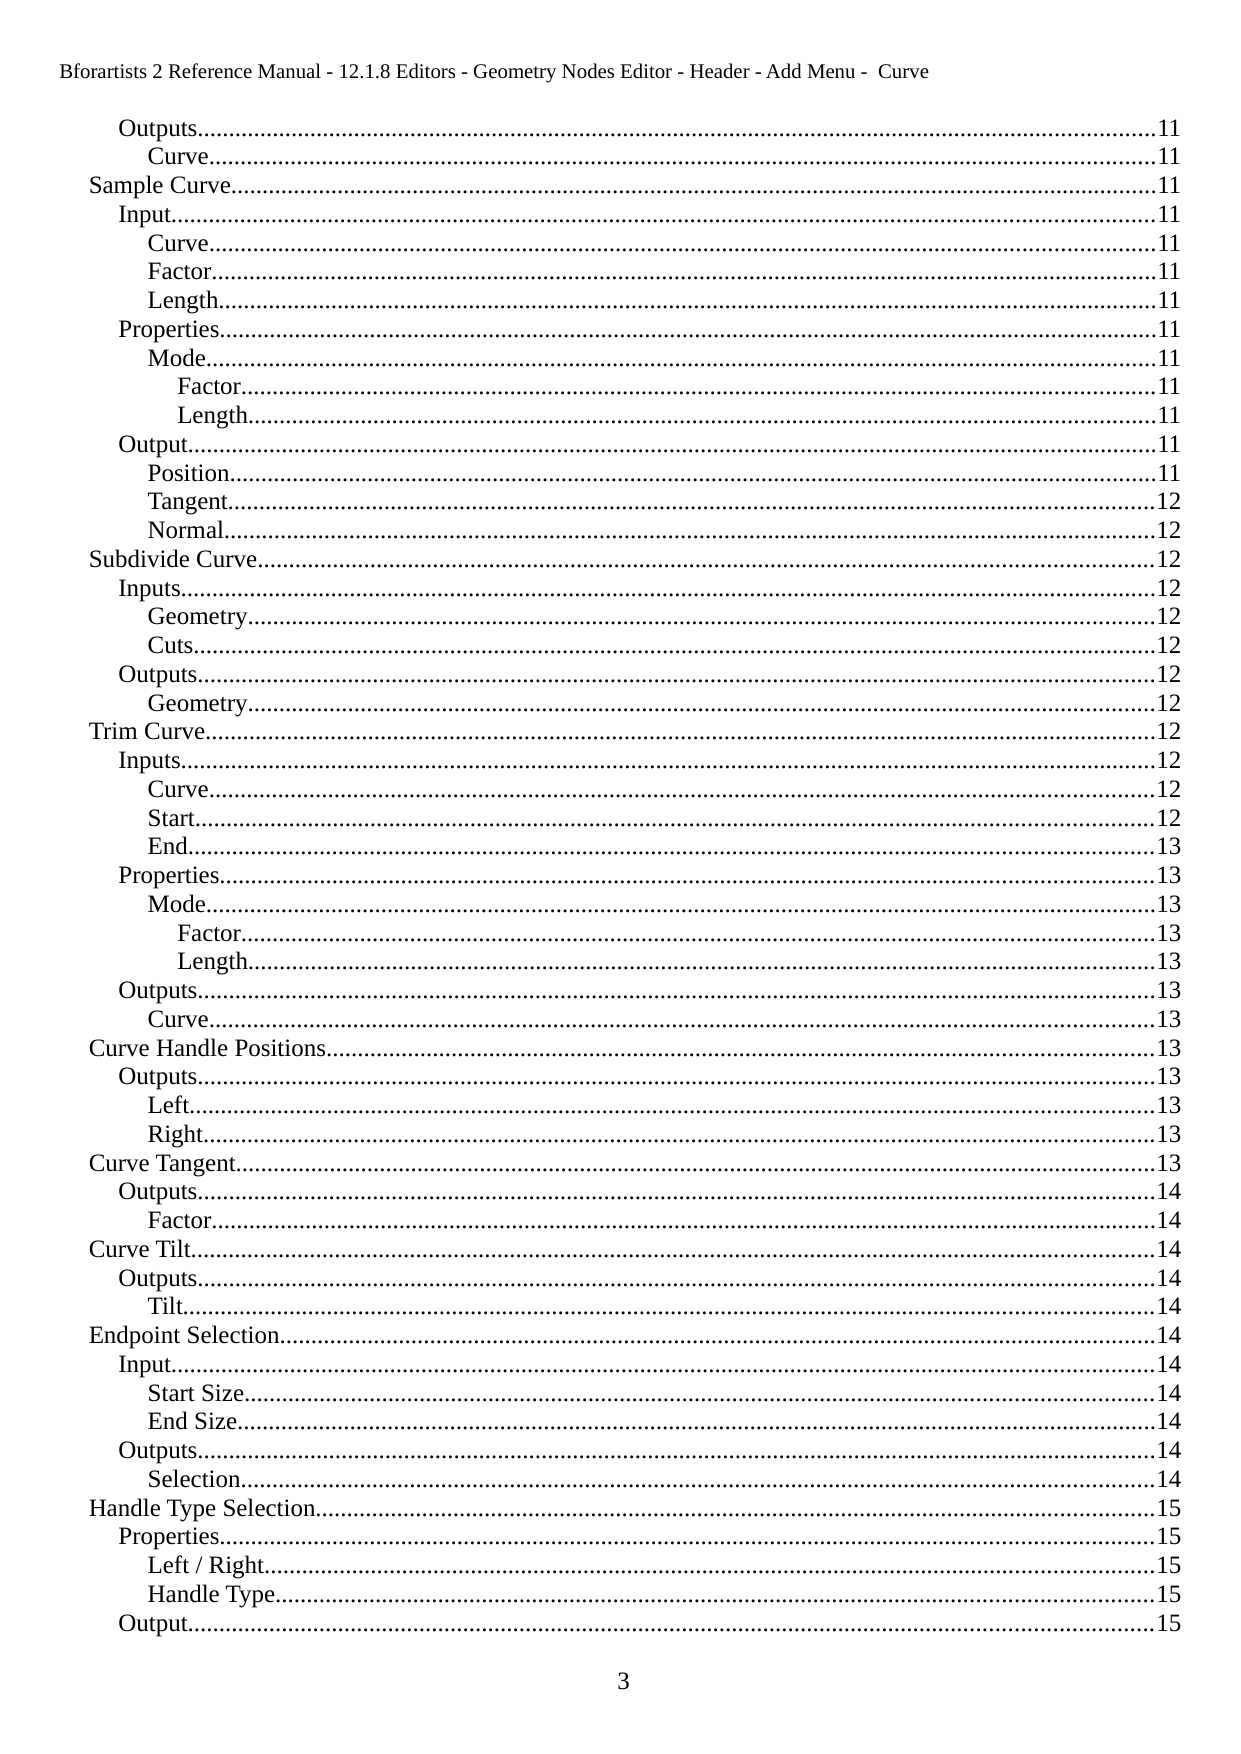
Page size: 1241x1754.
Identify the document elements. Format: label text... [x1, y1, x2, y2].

text Mode 11 [147, 343, 1181, 371]
text Outputs 13 [118, 975, 1181, 1004]
text Curve Tilt 14 [88, 1234, 1181, 1263]
text Geometry 12 [147, 688, 1181, 716]
text Endpoint Selection 14 [88, 1320, 1181, 1349]
text Selection 14 [147, 1464, 1181, 1493]
text Factor 13 [177, 918, 1181, 946]
text Cuts 12 [147, 630, 1181, 659]
text Outputs 11 [118, 113, 1181, 141]
text Outputs 12 [118, 659, 1181, 688]
text Outputs 13 [118, 1061, 1181, 1090]
text Subdivide Curve 12 [88, 544, 1181, 573]
text Geometry 12 [147, 601, 1181, 630]
text Normal 12 [147, 515, 1181, 544]
text Output 11 [118, 429, 1181, 458]
text Properties 13 [118, 860, 1181, 889]
text Outputs 14 [118, 1263, 1181, 1291]
text Left 13 [147, 1090, 1181, 1119]
text Inputs 12 [118, 745, 1181, 774]
text Handle Type 15 [147, 1579, 1181, 1608]
text Curve 11 [147, 228, 1181, 256]
text Outputs 14 [118, 1176, 1181, 1205]
text Factor 14 [147, 1205, 1181, 1234]
text Tilt 14 [147, 1291, 1181, 1320]
text Properties 11 [118, 314, 1181, 343]
text Trim Curve 12 [88, 716, 1181, 745]
text Position 11 [147, 458, 1181, 486]
text Curve Tangent 13 [88, 1148, 1181, 1176]
text Properties 15 [118, 1521, 1181, 1550]
text Left / Right 15 [147, 1550, 1181, 1579]
text Factor 11 [177, 371, 1181, 400]
text Start Size 14 [147, 1378, 1181, 1406]
text Outputs 14 [118, 1435, 1181, 1464]
text Handle Type Selection 15 [88, 1493, 1181, 1521]
text Curve 13 [147, 1004, 1181, 1033]
text Factor 11 [147, 256, 1181, 285]
text End Size 14 [147, 1406, 1181, 1435]
text Tangent 12 [147, 486, 1181, 515]
text Curve 11 [147, 141, 1181, 170]
text Sample Curve 11 [88, 170, 1181, 199]
text Input 14 [118, 1349, 1181, 1378]
text Right 13 [147, 1119, 1181, 1148]
text Inputs 12 [118, 573, 1181, 601]
text Start 12 [147, 803, 1181, 831]
text Curve Handle Positions 13 [88, 1033, 1181, 1061]
text Length 11 [147, 285, 1181, 314]
text End 13 [147, 831, 1181, 860]
text Input 11 [118, 199, 1181, 228]
text Length 13 [177, 946, 1181, 975]
text Mode 13 [147, 889, 1181, 918]
text Curve 12 [147, 774, 1181, 803]
text Output 15 [118, 1608, 1181, 1636]
text Length 11 [177, 400, 1181, 429]
